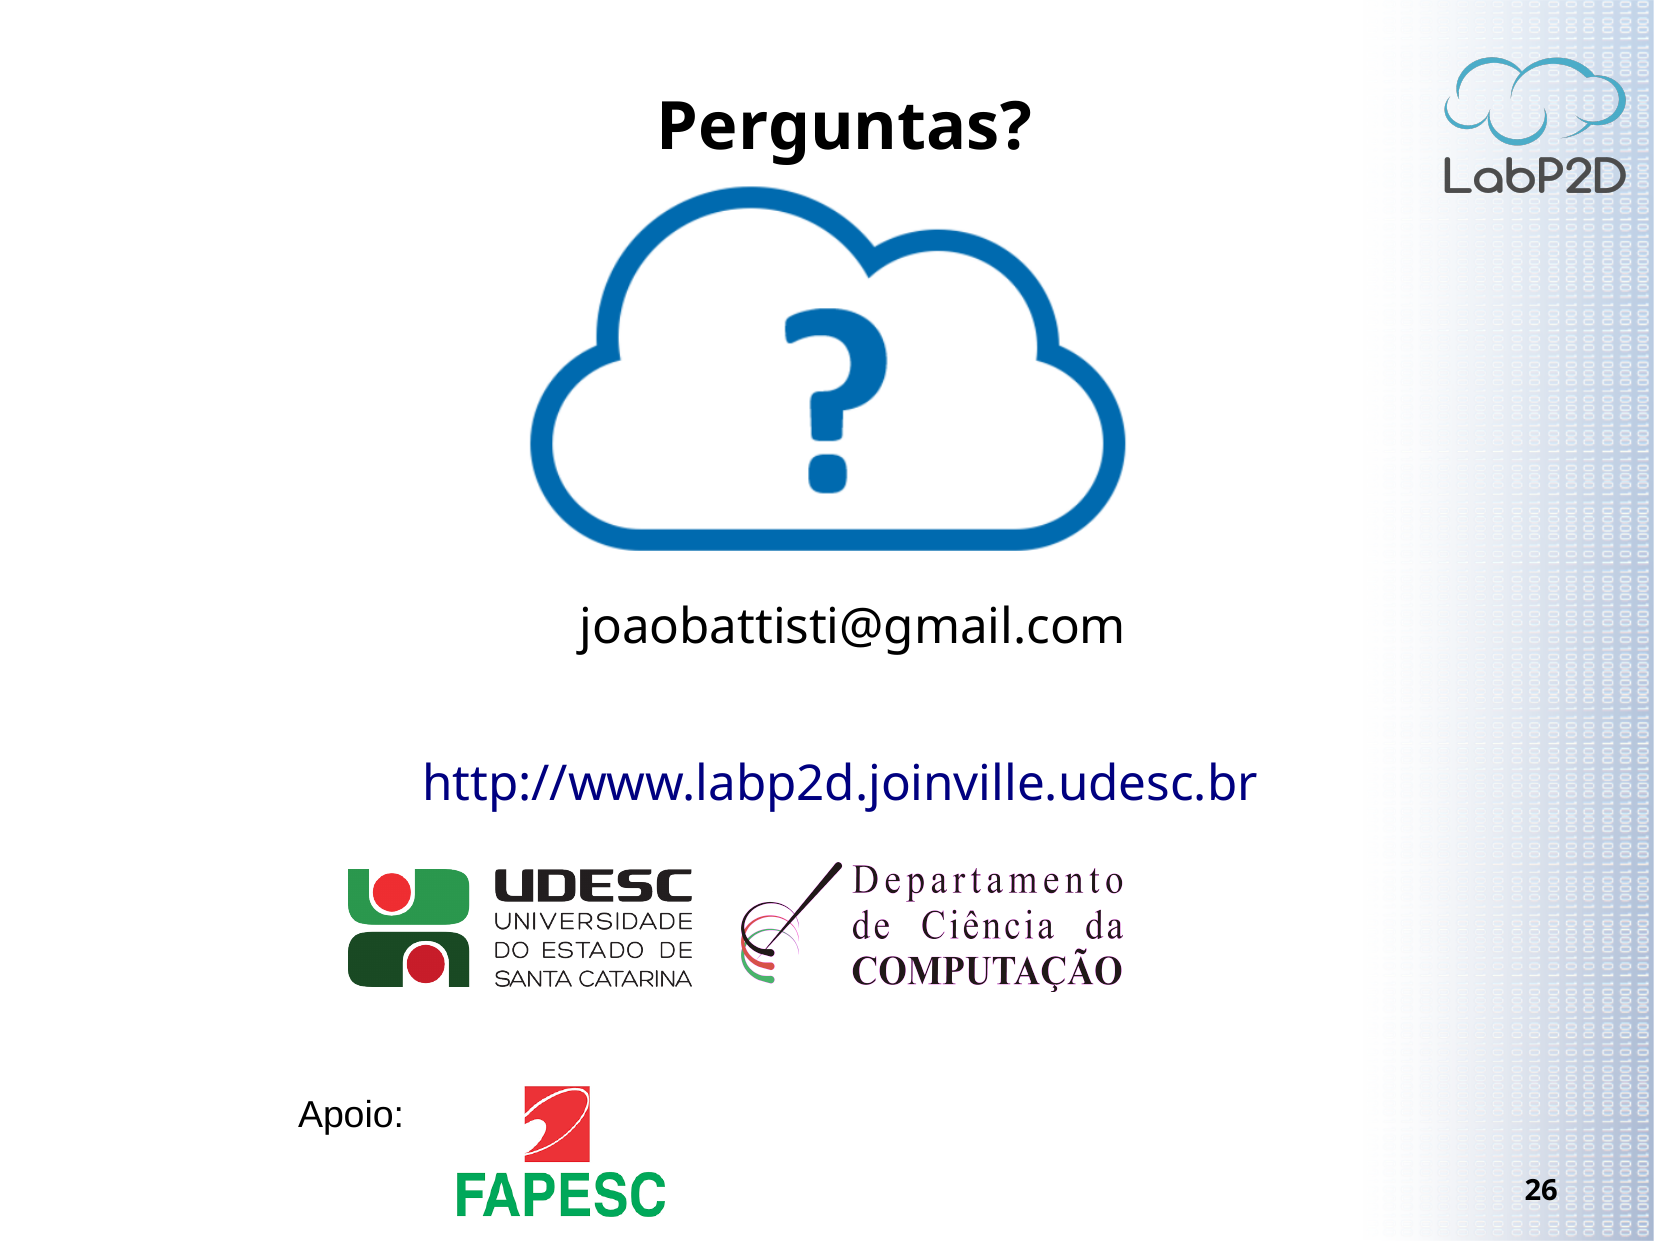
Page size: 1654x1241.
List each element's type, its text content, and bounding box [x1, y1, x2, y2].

list joaobattisti@gmail.com http://www.labp2d.joinville.udesc.br [82, 590, 1571, 815]
picture [348, 869, 692, 987]
picture [1196, 1, 1654, 1240]
picture [457, 1144, 665, 1217]
text_box Apoio: [283, 1086, 674, 1144]
picture [519, 183, 1138, 562]
picture [741, 862, 1123, 992]
title Perguntas? [82, 19, 1571, 227]
